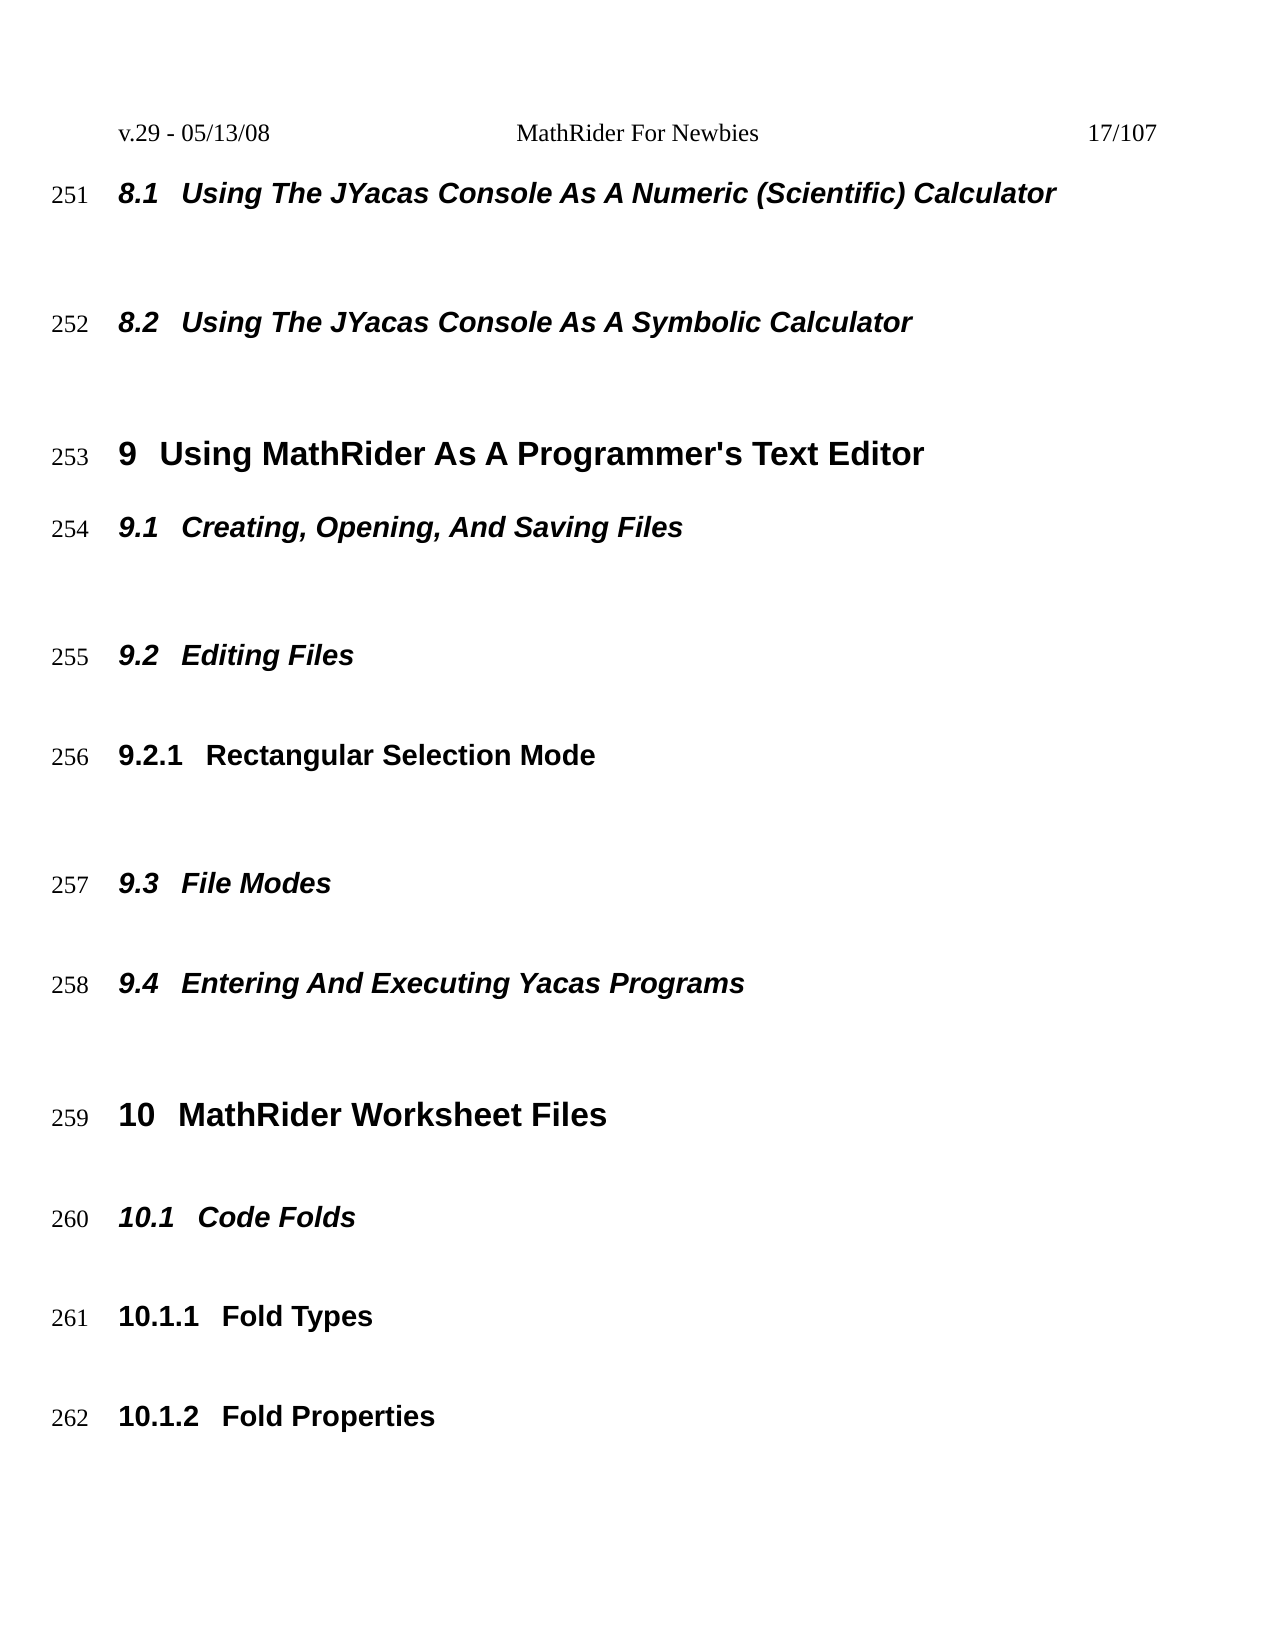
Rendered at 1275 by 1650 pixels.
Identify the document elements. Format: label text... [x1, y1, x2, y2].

subtitle Using The JYacas Console As A Numeric (Scientific) Calculator [118, 176, 1157, 210]
subtitle Using MathRider As A Programmer's Text Editor [118, 433, 1157, 472]
subtitle Fold Properties [118, 1399, 1157, 1433]
subtitle Rectangular Selection Mode [118, 738, 1157, 771]
subtitle Code Folds [118, 1200, 1157, 1233]
subtitle Creating, Opening, And Saving Files [118, 509, 1157, 543]
subtitle File Modes [118, 866, 1157, 900]
subtitle Editing Files [118, 638, 1157, 672]
subtitle Using The JYacas Console As A Symbolic Calculator [118, 305, 1157, 338]
subtitle MathRider Worksheet Files [118, 1095, 1157, 1133]
subtitle Entering And Executing Yacas Programs [118, 966, 1157, 1000]
subtitle Fold Types [118, 1299, 1157, 1333]
